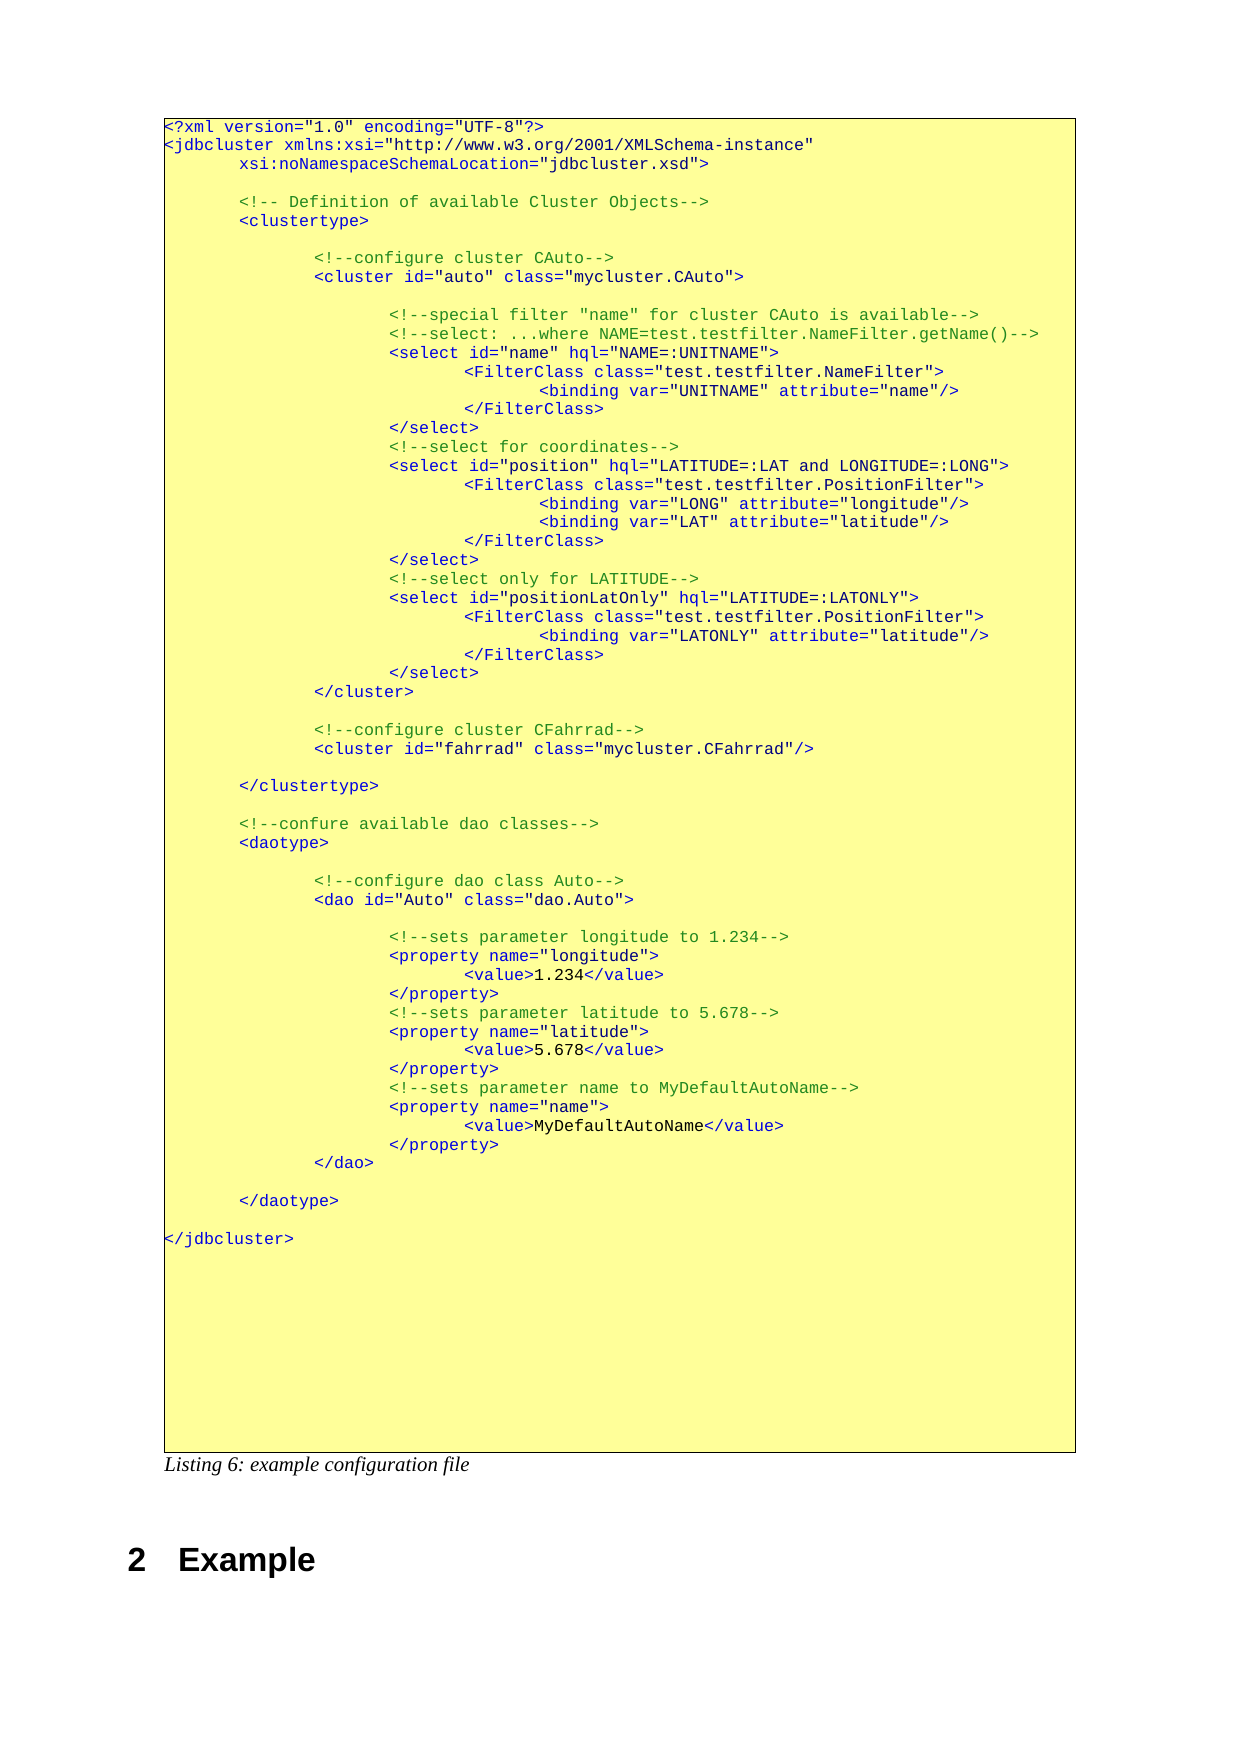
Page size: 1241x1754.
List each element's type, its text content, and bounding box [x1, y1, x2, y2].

list Listing 6: example configuration file [164, 1453, 1076, 1476]
subtitle Example [118, 1541, 1122, 1579]
